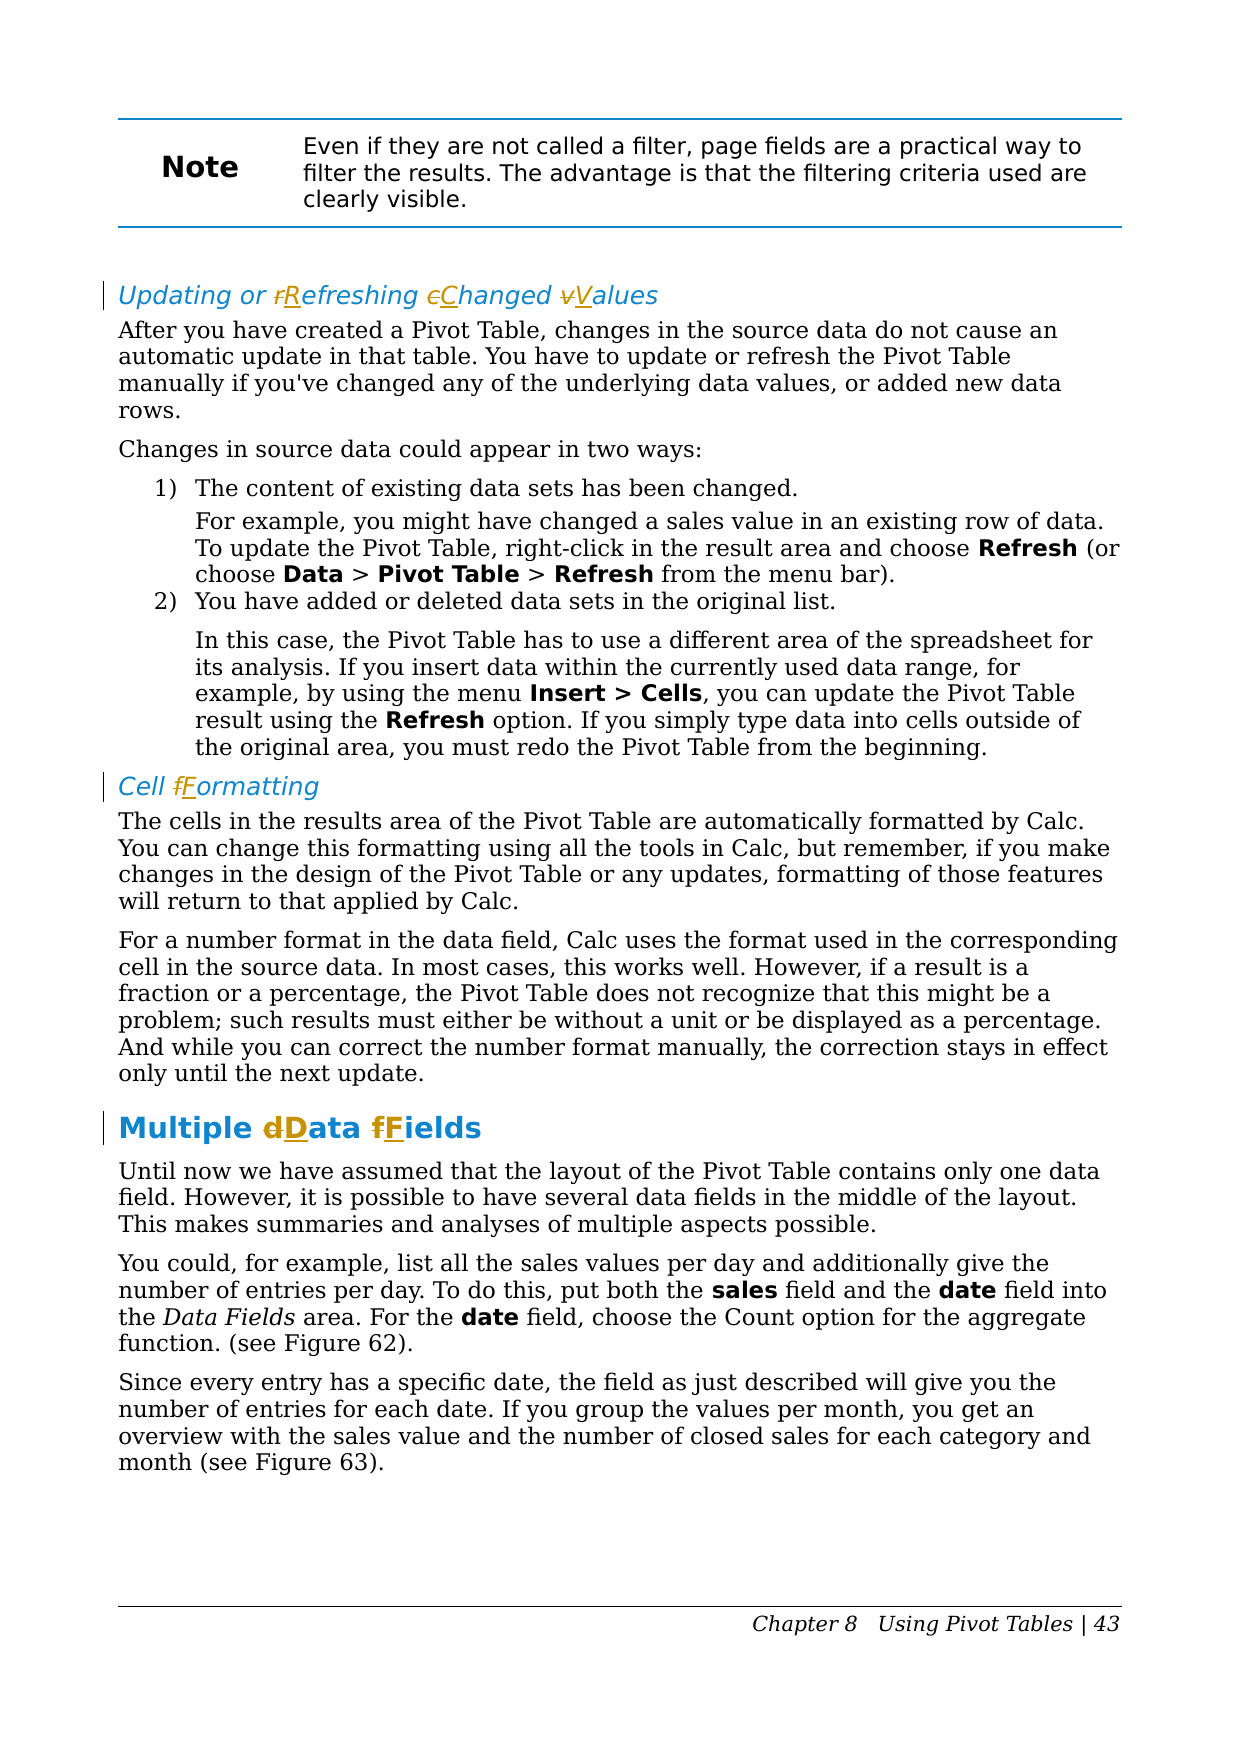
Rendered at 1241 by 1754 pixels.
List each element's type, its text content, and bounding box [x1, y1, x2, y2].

text Since every entry has a specific date, the field as just described will give you the number of entries for each date. If you group the values per month, you get an overview with the sales value and the number of closed sales for each category and month (see Figure 63). [118, 1369, 1122, 1476]
table_header Even if they are not called a filter, page fields are a practical way to filter the results. The advantage is that the filtering criteria used are clearly visible. [281, 120, 1122, 226]
text The cells in the results area of the Pivot Table are automatically formatted by Calc. You can change this formatting using all the tools in Calc, but remember, if you make changes in the design of the Pivot Table or any updates, formatting of those features will return to that applied by Calc. [118, 808, 1122, 915]
text After you have created a Pivot Table, changes in the source data do not cause an automatic update in that table. You have to update or refresh the Pivot Table manually if you've changed any of the underlying data values, or added new data rows. [118, 317, 1122, 423]
subtitle Updating or Refreshing Changed Values [118, 281, 1122, 310]
subtitle Multiple Data Fields [118, 1111, 1122, 1145]
text For a number format in the data field, Calc uses the format used in the corresponding cell in the source data. In most cases, this works well. However, if a result is a fraction or a percentage, the Pivot Table does not recognize that this might be a problem; such results must either be without a unit or be displayed as a percentage. And while you can correct the number format manually, the correction stays in effect only until the next update. [118, 927, 1122, 1087]
list The content of existing data sets has been changed. [177, 475, 1122, 502]
list For example, you might have changed a sales value in an existing row of data. To update the Pivot Table, right-click in the result area and choose Refresh (or choose Data > Pivot Table > Refresh from the menu bar). [195, 508, 1122, 588]
text You could, for example, list all the sales values per day and additionally give the number of entries per day. To do this, put both the sales field and the date field into the Data Fields area. For the date field, choose the Count option for the aggregate function. (see Figure 62). [118, 1250, 1122, 1357]
list You have added or deleted data sets in the original list. [177, 588, 1122, 615]
subtitle Cell Formatting [118, 772, 1122, 802]
text Until now we have assumed that the layout of the Pivot Table contains only one data field. However, it is possible to have several data fields in the middle of the layout. This makes summaries and analyses of multiple aspects possible. [118, 1158, 1122, 1238]
table_header Note [118, 120, 281, 226]
text Changes in source data could appear in two ways: [118, 436, 1122, 463]
list In this case, the Pivot Table has to use a different area of the spreadsheet for its analysis. If you insert data within the currently used data range, for example, by using the menu Insert > Cells, you can update the Pivot Table result using the Refresh option. If you simply type data into cells outside of the original area, you must redo the Pivot Table from the beginning. [195, 627, 1122, 761]
